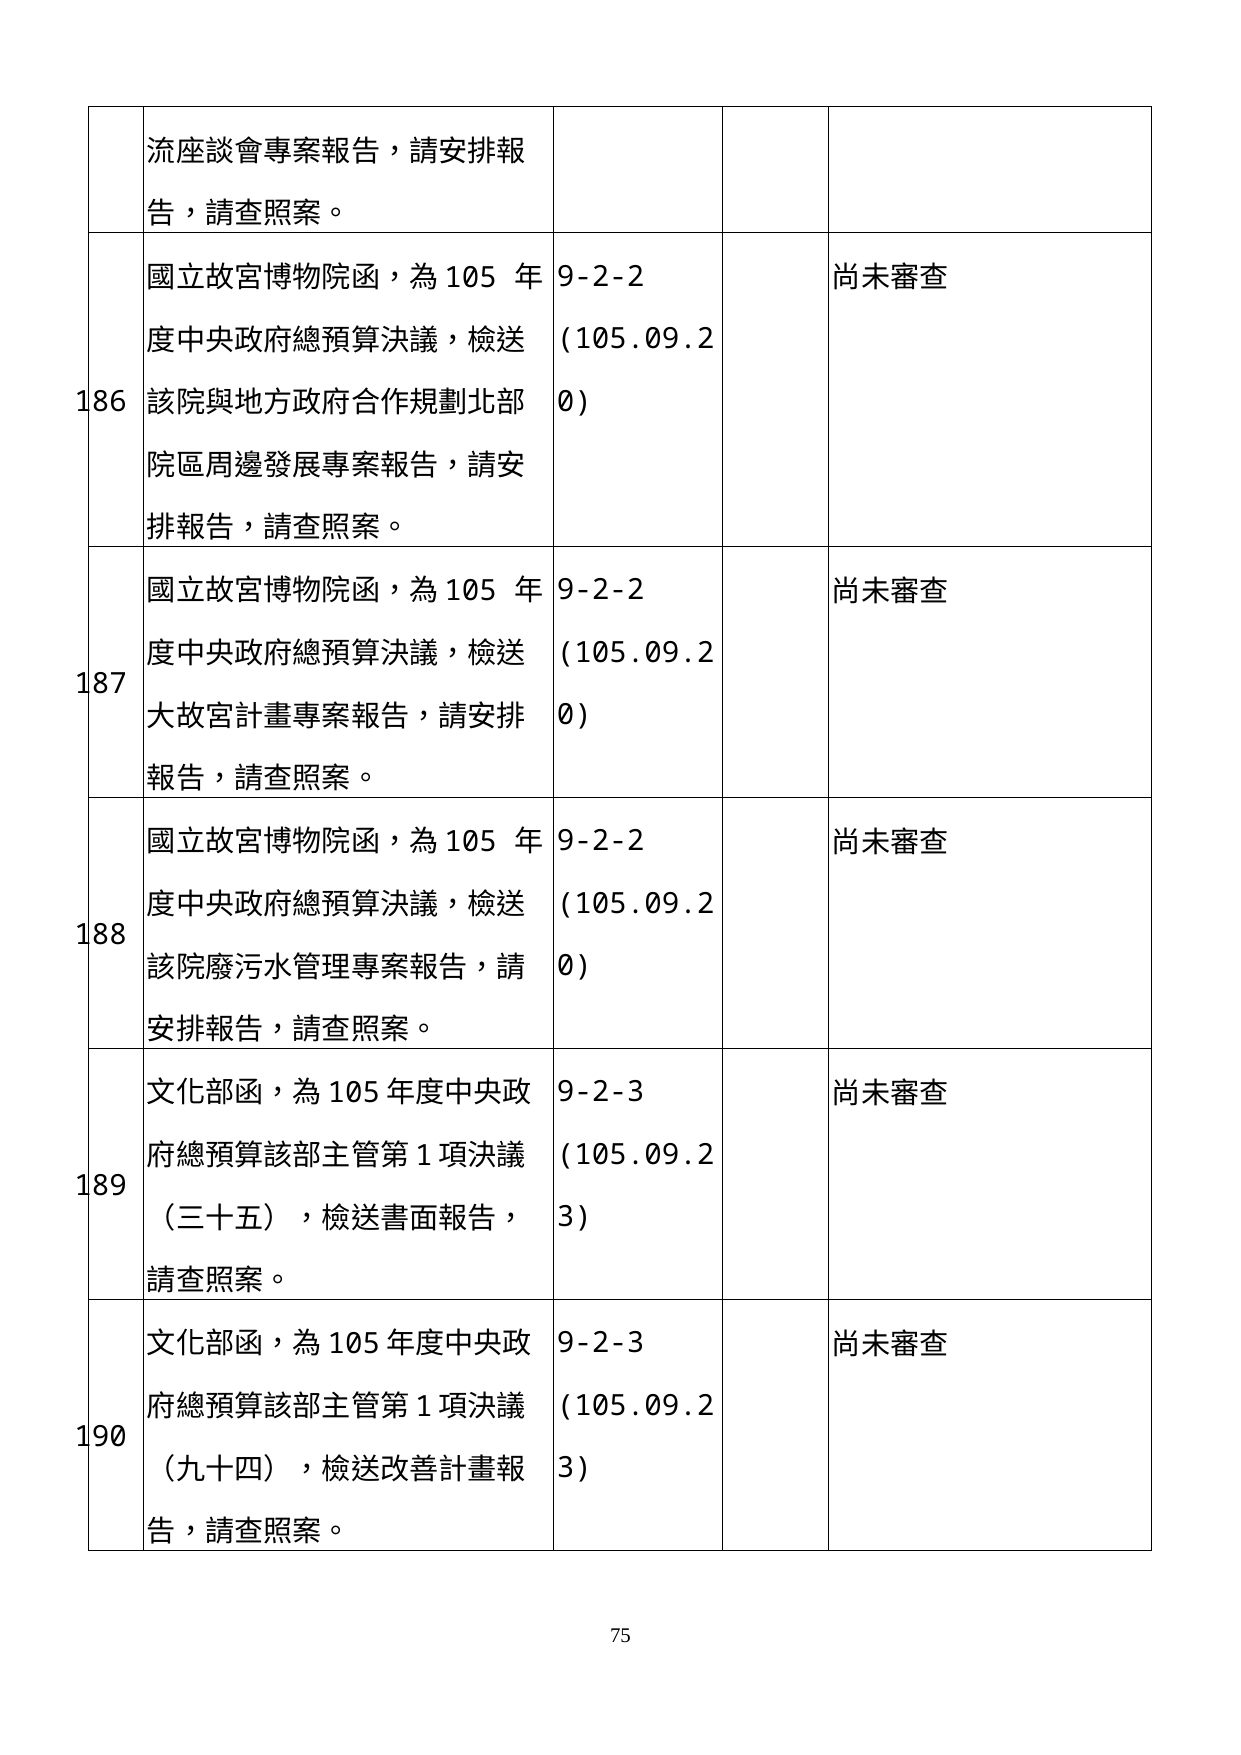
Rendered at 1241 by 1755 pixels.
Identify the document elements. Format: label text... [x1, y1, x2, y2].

table_cell [723, 1300, 828, 1550]
table_cell 尚未審查 [829, 547, 1151, 797]
table_cell [554, 107, 722, 232]
table_cell [89, 798, 143, 1048]
table_cell [723, 107, 828, 232]
table_cell 9-2-3 (105.09.23) [554, 1300, 722, 1550]
table_cell 尚未審查 [829, 233, 1151, 546]
table_cell 9-2-2 (105.09.20) [554, 233, 722, 546]
table_cell 文化部函，為105年度中央政府總預算該部主管第1項決議（三十五），檢送書面報告，請查照案。 [144, 1049, 553, 1299]
table_cell [89, 547, 143, 797]
table_cell 流座談會專案報告，請安排報告，請查照案。 [144, 107, 553, 232]
table_cell 國立故宮博物院函，為105 年度中央政府總預算決議，檢送該院廢污水管理專案報告，請安排報告，請查照案。 [144, 798, 553, 1048]
table_cell 9-2-2 (105.09.20) [554, 547, 722, 797]
table_cell 文化部函，為105年度中央政府總預算該部主管第1項決議（九十四），檢送改善計畫報告，請查照案。 [144, 1300, 553, 1550]
table_cell [89, 233, 143, 546]
table_cell 9-2-2 (105.09.20) [554, 798, 722, 1048]
table_cell 尚未審查 [829, 798, 1151, 1048]
table_cell [723, 798, 828, 1048]
table_cell [723, 1049, 828, 1299]
table_cell [829, 107, 1151, 232]
table_cell [89, 1049, 143, 1299]
table_cell [723, 233, 828, 546]
table_cell [723, 547, 828, 797]
table_cell [89, 107, 143, 232]
table_cell 尚未審查 [829, 1049, 1151, 1299]
table_cell 9-2-3 (105.09.23) [554, 1049, 722, 1299]
table_cell 尚未審查 [829, 1300, 1151, 1550]
table_cell 國立故宮博物院函，為105 年度中央政府總預算決議，檢送該院與地方政府合作規劃北部院區周邊發展專案報告，請安排報告，請查照案。 [144, 233, 553, 546]
table_cell 國立故宮博物院函，為105 年度中央政府總預算決議，檢送大故宮計畫專案報告，請安排報告，請查照案。 [144, 547, 553, 797]
table_cell [89, 1300, 143, 1550]
